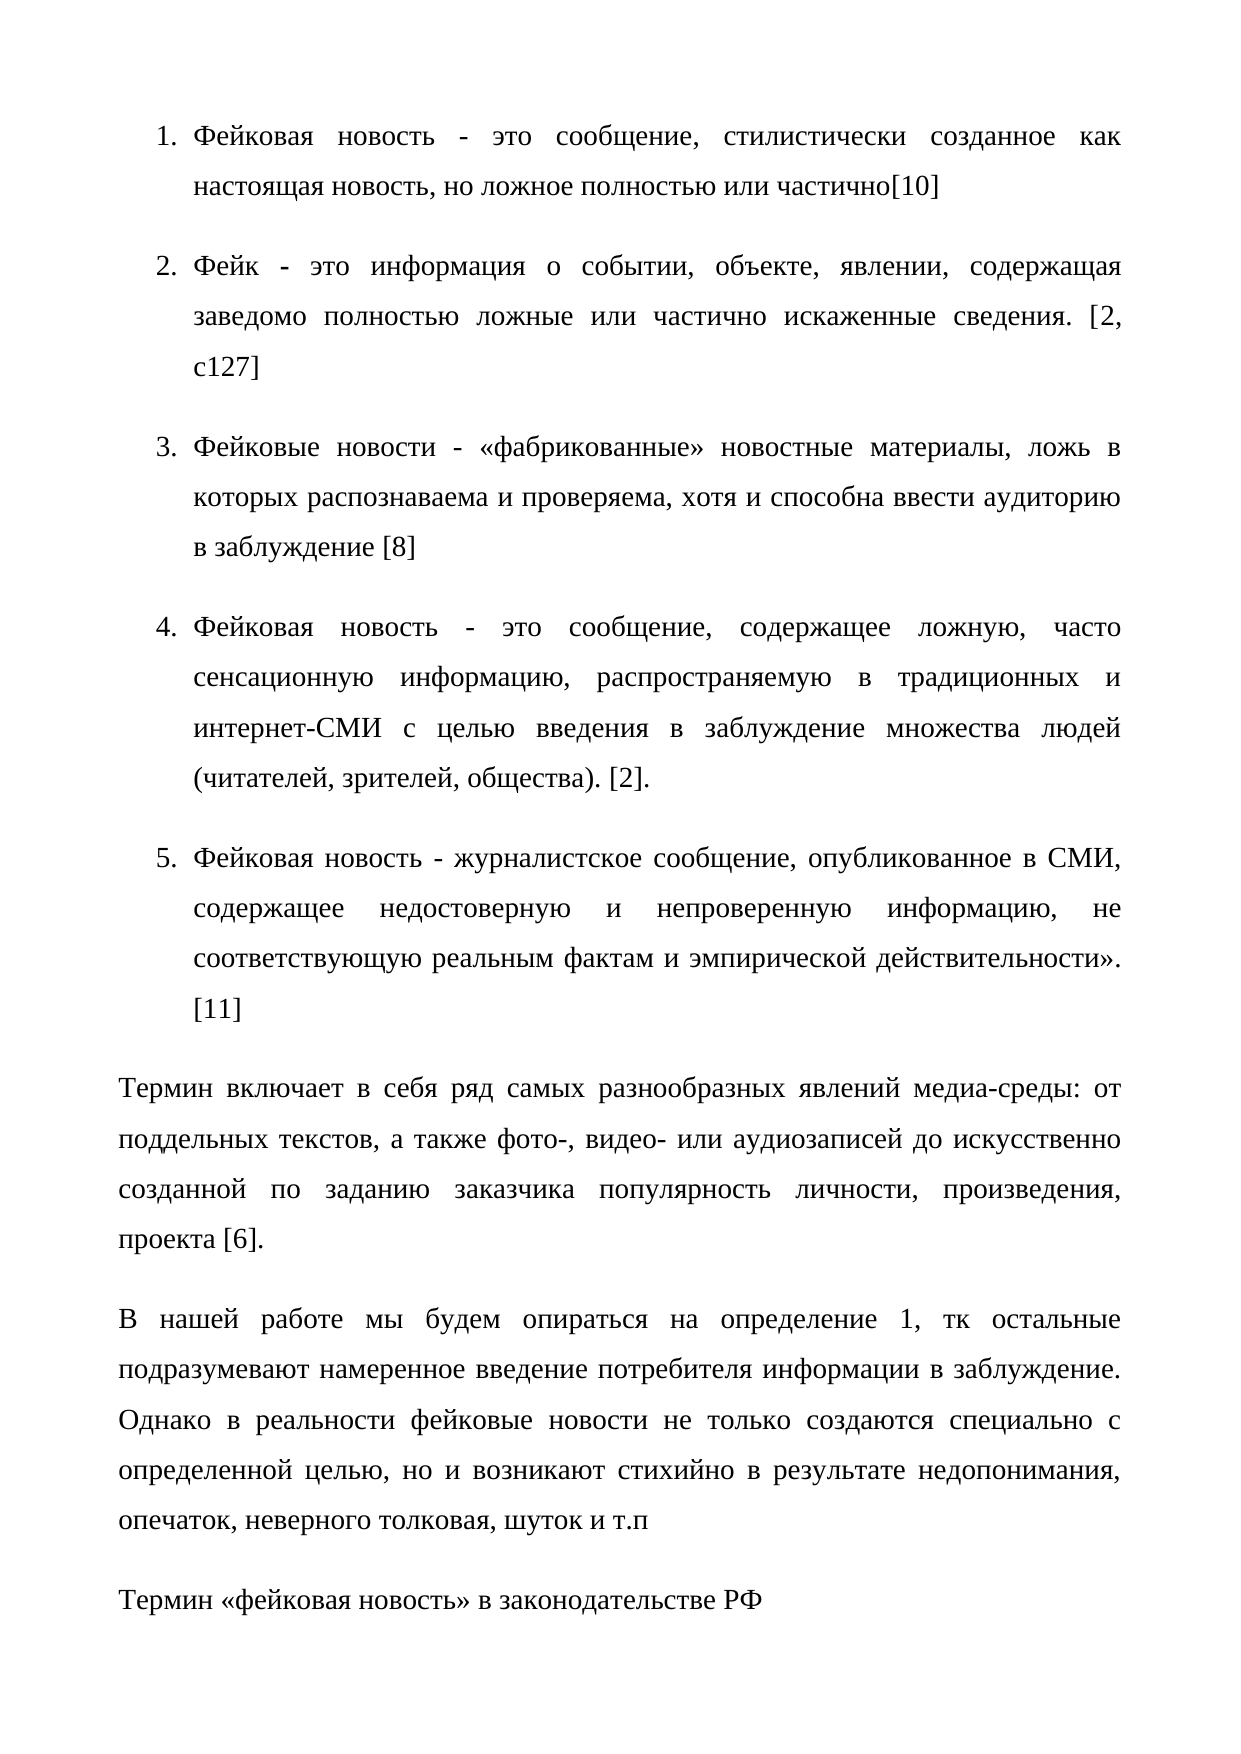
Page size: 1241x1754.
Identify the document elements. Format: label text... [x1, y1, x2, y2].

list Фейковая новость - журналистское сообщение, опубликованное в СМИ, содержащее недостоверную и непроверенную информацию, не соответствующую реальным фактам и эмпирической действительности». [11] [156, 840, 1122, 1024]
text В нашей работе мы будем опираться на определение 1, тк остальные подразумевают намеренное введение потребителя информации в заблуждение. Однако в реальности фейковые новости не только создаются специально с определенной целью, но и возникают стихийно в результате недопонимания, опечаток, неверного толковая, шуток и т.п [118, 1301, 1122, 1536]
list Фейк - это информация о событии, объекте, явлении, содержащая заведомо полностью ложные или частично искаженные сведения. [2, c127] [156, 248, 1122, 382]
list Фейковая новость - это сообщение, стилистически созданное как настоящая новость, но ложное полностью или частично[10] [156, 118, 1122, 202]
text Термин включает в себя ряд самых разнообразных явлений медиа-среды: от поддельных текстов, а также фото-, видео- или аудиозаписей до искусственно созданной по заданию заказчика популярность личности, произведения, проекта [6]. [118, 1071, 1122, 1255]
list Фейковые новости - «фабрикованные» новостные материалы, ложь в которых распознаваема и проверяема, хотя и способна ввести аудиторию в заблуждение [8] [156, 429, 1122, 563]
list Фейковая новость - это сообщение, содержащее ложную, часто сенсационную информацию, распространяемую в традиционных и интернет-СМИ с целью введения в заблуждение множества людей (читателей, зрителей, общества). [2]. [156, 609, 1122, 793]
text Термин «фейковая новость» в законодательстве РФ [118, 1582, 1122, 1616]
